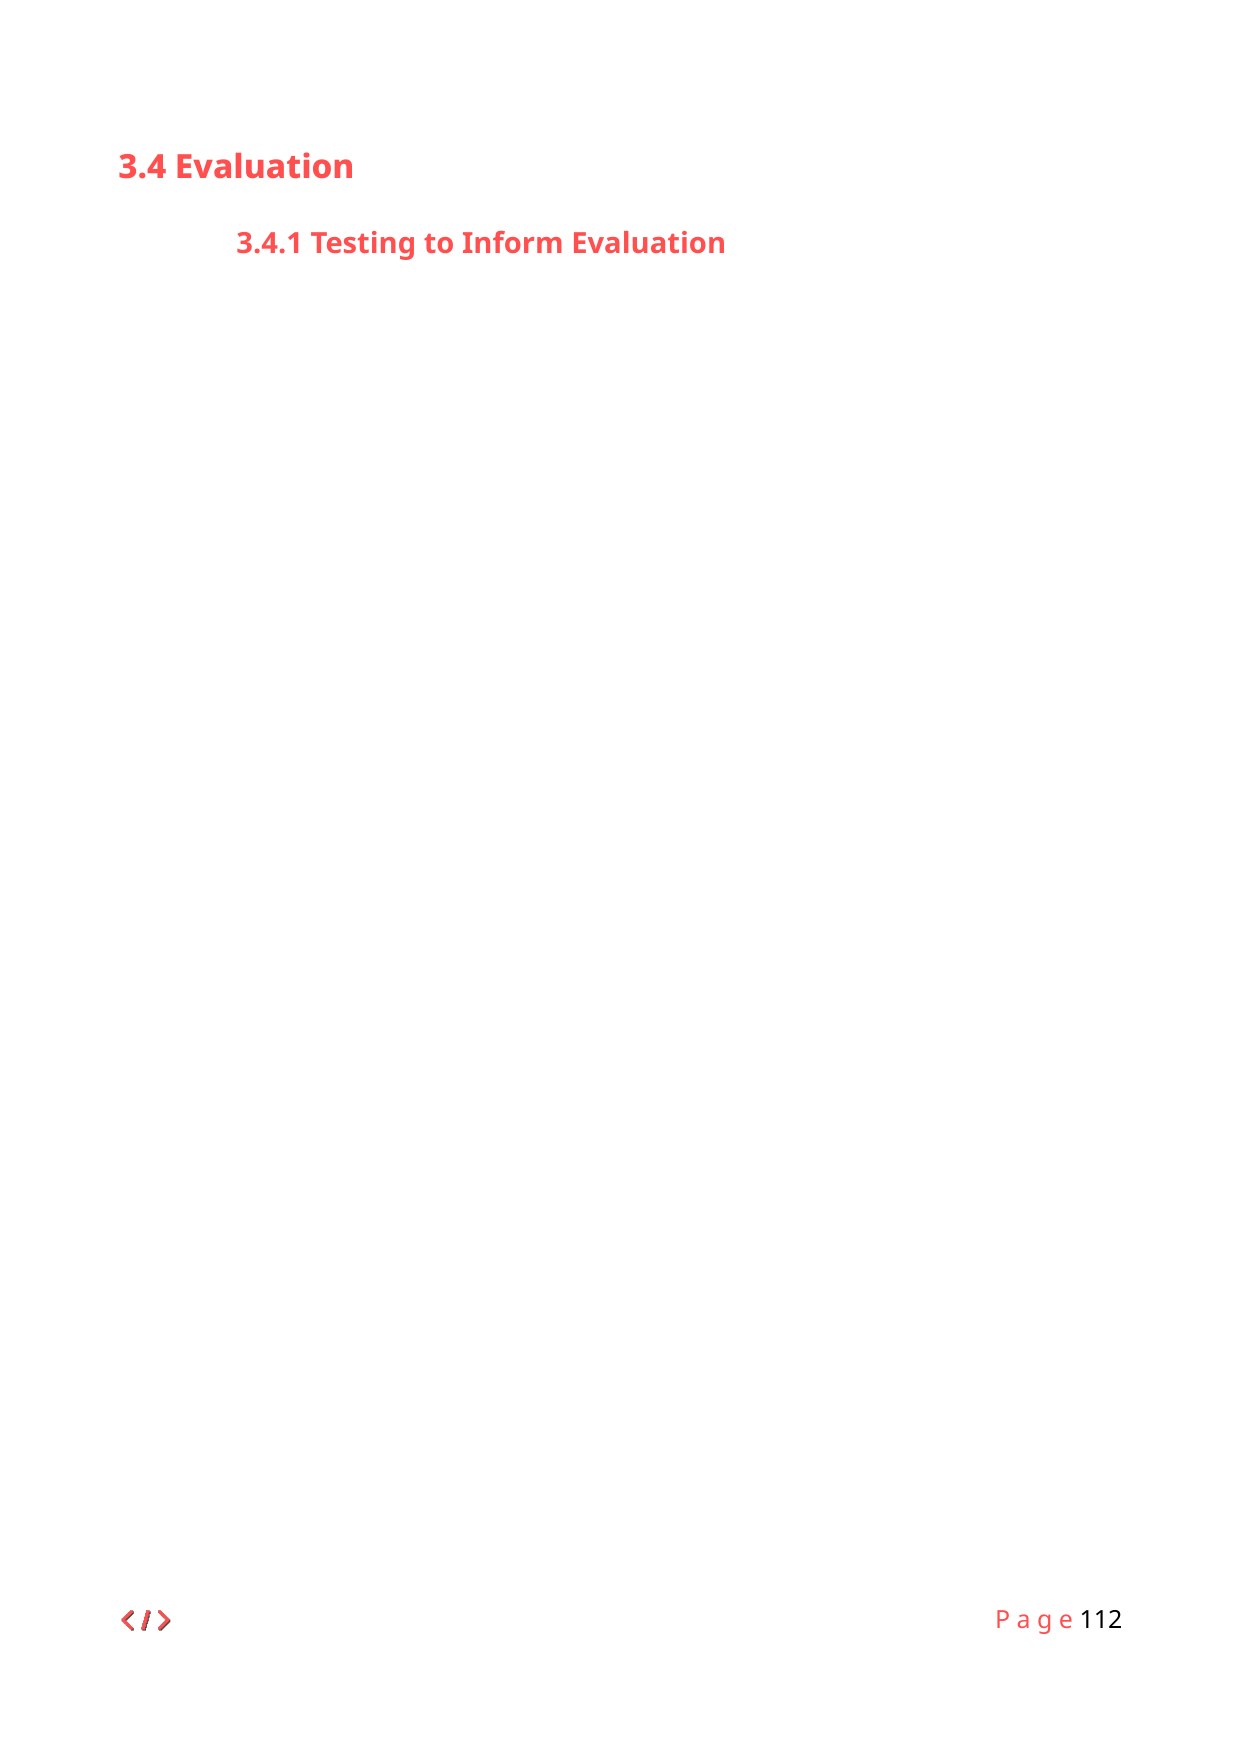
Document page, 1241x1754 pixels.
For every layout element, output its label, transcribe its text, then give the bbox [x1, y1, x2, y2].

picture [116, 1591, 175, 1649]
subtitle 3.4 Evaluation [118, 143, 1122, 188]
subtitle 3.4.1 Testing to Inform Evaluation [118, 222, 1122, 262]
